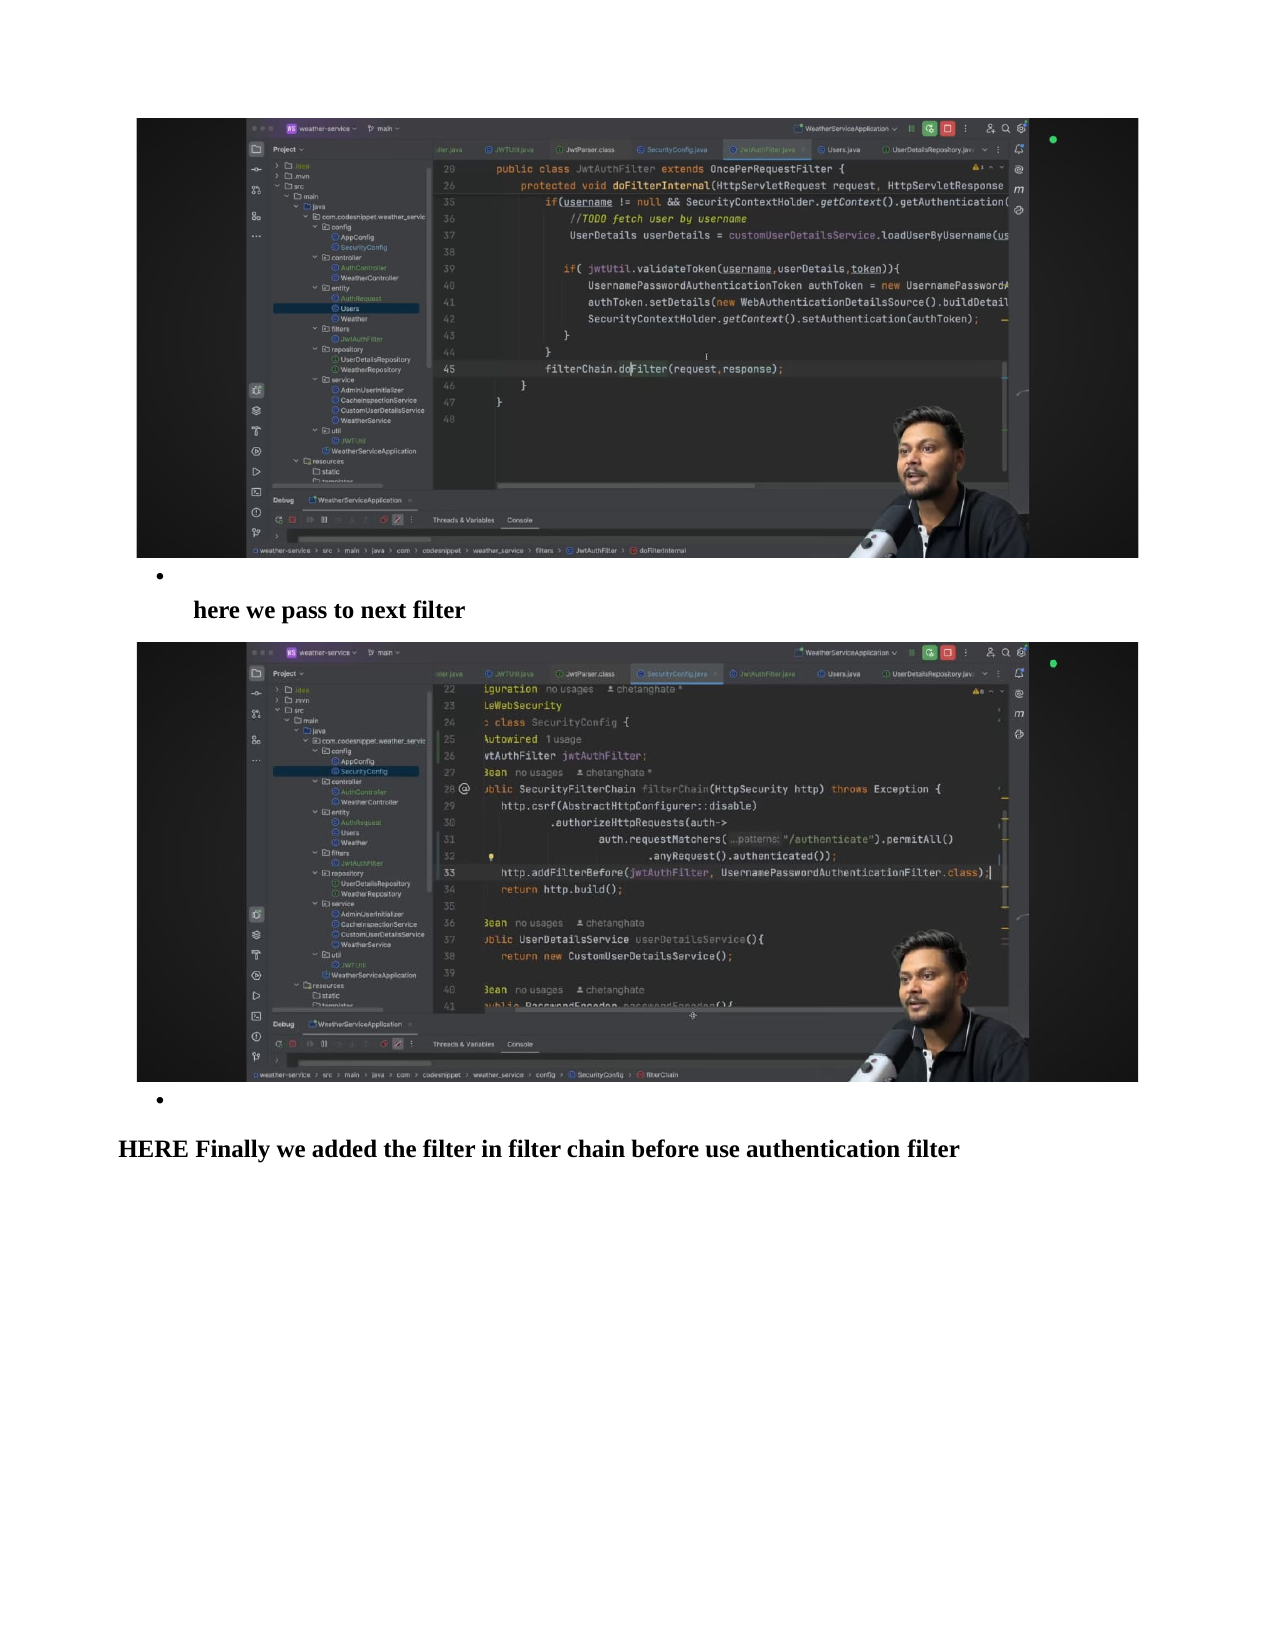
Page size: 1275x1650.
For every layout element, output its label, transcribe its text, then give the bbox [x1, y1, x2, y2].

picture [136, 118, 1139, 558]
text HERE Finally we added the filter in filter chain before use authentication filter [118, 1134, 1157, 1162]
picture [136, 642, 1139, 1082]
list here we pass to next filter [156, 558, 1157, 623]
